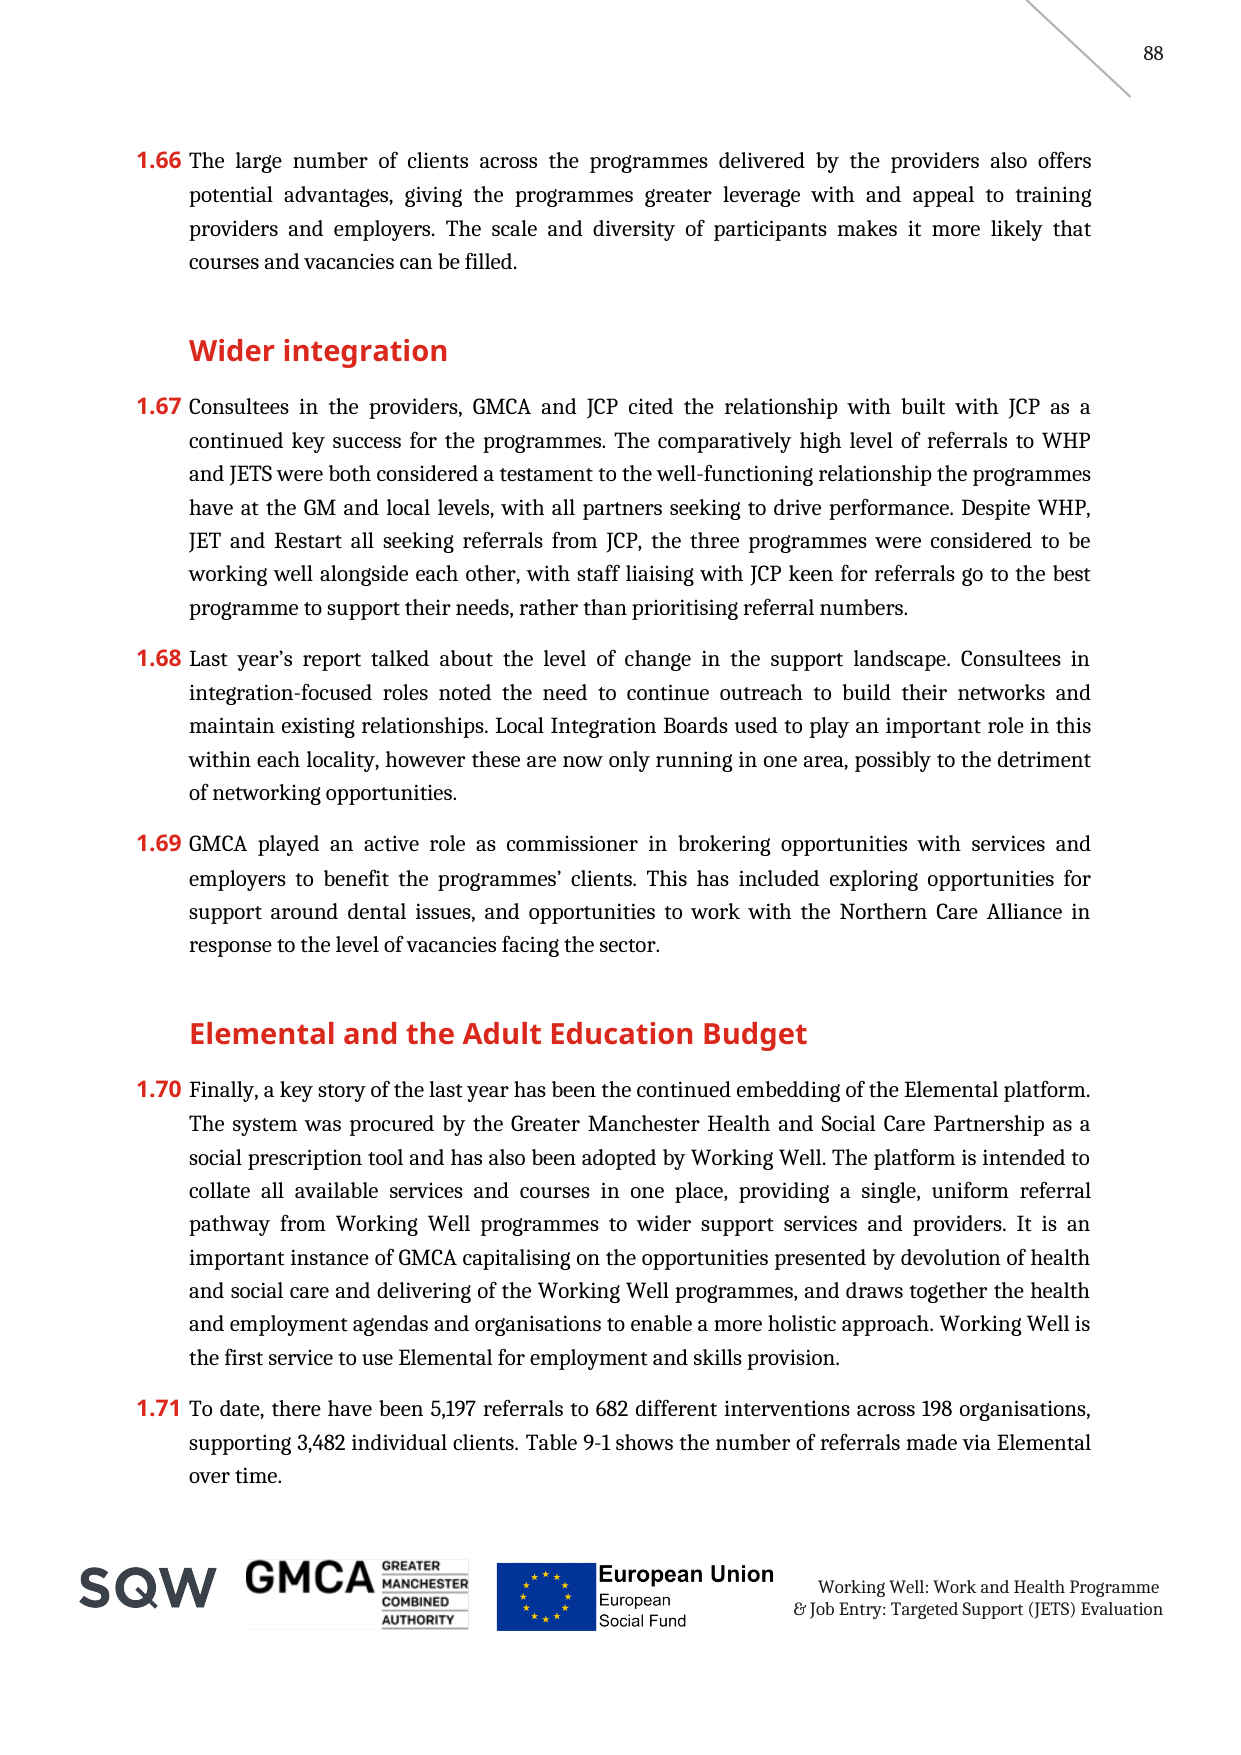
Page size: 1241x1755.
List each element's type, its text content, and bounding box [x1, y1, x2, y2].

list Finally, a key story of the last year has been the continued embedding of the Elemental platform. The system was procured by the Greater Manchester Health and Social Care Partnership as a social prescription tool and has also been adopted by Working Well. The platform is intended to collate all available services and courses in one place, providing a single, uniform referral pathway from Working Well programmes to wider support services and providers. It is an important instance of GMCA capitalising on the opportunities presented by devolution of health and social care and delivering of the Working Well programmes, and draws together the health and employment agendas and organisations to enable a more holistic approach. Working Well is the first service to use Elemental for employment and skills provision. [136, 1071, 1093, 1371]
list To date, there have been 5,197 referrals to 682 different interventions across 198 organisations, supporting 3,482 individual clients. Table 9‑1 shows the number of referrals made via Elemental over time. [136, 1390, 1093, 1490]
subtitle Wider integration [189, 331, 1093, 369]
list GMCA played an active role as commissioner in brokering opportunities with services and employers to benefit the programmes’ clients. This has included exploring opportunities for support around dental issues, and opportunities to work with the Northern Care Alliance in response to the level of vacancies facing the sector. [136, 825, 1093, 958]
list Last year’s report talked about the level of change in the support landscape. Consultees in integration-focused roles noted the need to continue outreach to build their networks and maintain existing relationships. Local Integration Boards used to play an important role in this within each locality, however these are now only running in one area, possibly to the detriment of networking opportunities. [136, 640, 1093, 806]
subtitle Elemental and the Adult Education Budget [189, 1015, 1093, 1052]
list Consultees in the providers, GMCA and JCP cited the relationship with built with JCP as a continued key success for the programmes. The comparatively high level of referrals to WHP and JETS were both considered a testament to the well-functioning relationship the programmes have at the GM and local levels, with all partners seeking to drive performance. Despite WHP, JET and Restart all seeking referrals from JCP, the three programmes were considered to be working well alongside each other, with staff liaising with JCP keen for referrals go to the best programme to support their needs, rather than prioritising referral numbers. [136, 388, 1093, 621]
list The large number of clients across the programmes delivered by the providers also offers potential advantages, giving the programmes greater leverage with and appeal to training providers and employers. The scale and diversity of participants makes it more likely that courses and vacancies can be filled. [136, 142, 1093, 275]
